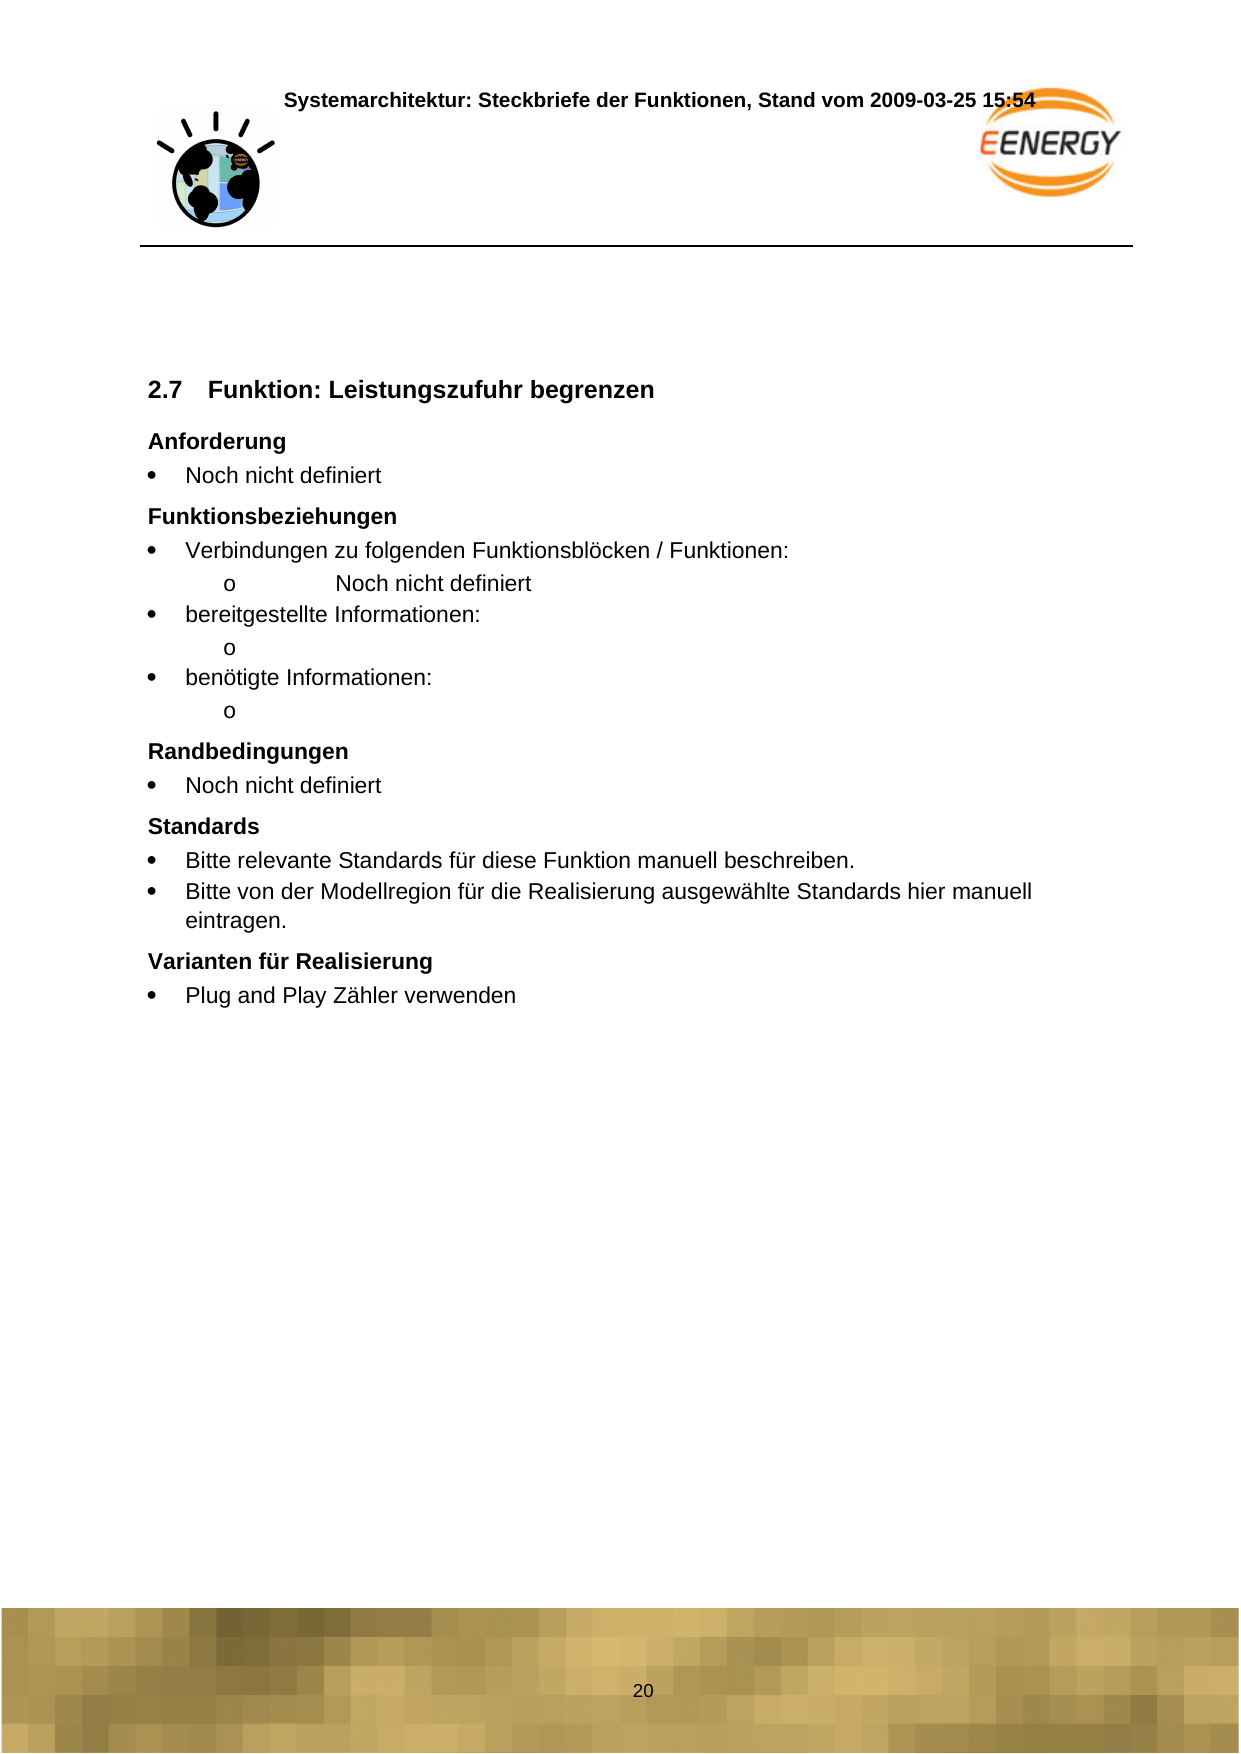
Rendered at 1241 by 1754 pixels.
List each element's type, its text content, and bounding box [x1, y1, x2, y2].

list Noch nicht definiert [148, 772, 1137, 798]
list bereitgestellte Informationen: [148, 601, 1137, 627]
list Noch nicht definiert [148, 462, 1137, 488]
list Plug and Play Zähler verwenden [148, 982, 1137, 1008]
text Anforderung [148, 428, 1137, 454]
list Bitte von der Modellregion für die Realisierung ausgewählte Standards hier manuell eintragen. [148, 878, 1137, 933]
list Bitte relevante Standards für diese Funktion manuell beschreiben. [148, 847, 1137, 873]
list Verbindungen zu folgenden Funktionsblöcken / Funktionen: [148, 537, 1137, 563]
text Randbedingungen [148, 738, 1137, 764]
subtitle Funktion: Leistungszufuhr begrenzen [148, 375, 1137, 404]
picture [155, 108, 276, 229]
list benötigte Informationen: [148, 664, 1137, 690]
text Funktionsbeziehungen [148, 503, 1137, 530]
text Varianten für Realisierung [148, 948, 1137, 974]
text Standards [148, 813, 1137, 839]
picture [966, 77, 1135, 198]
picture [1, 1608, 1239, 1753]
list Noch nicht definiert [223, 570, 1137, 598]
